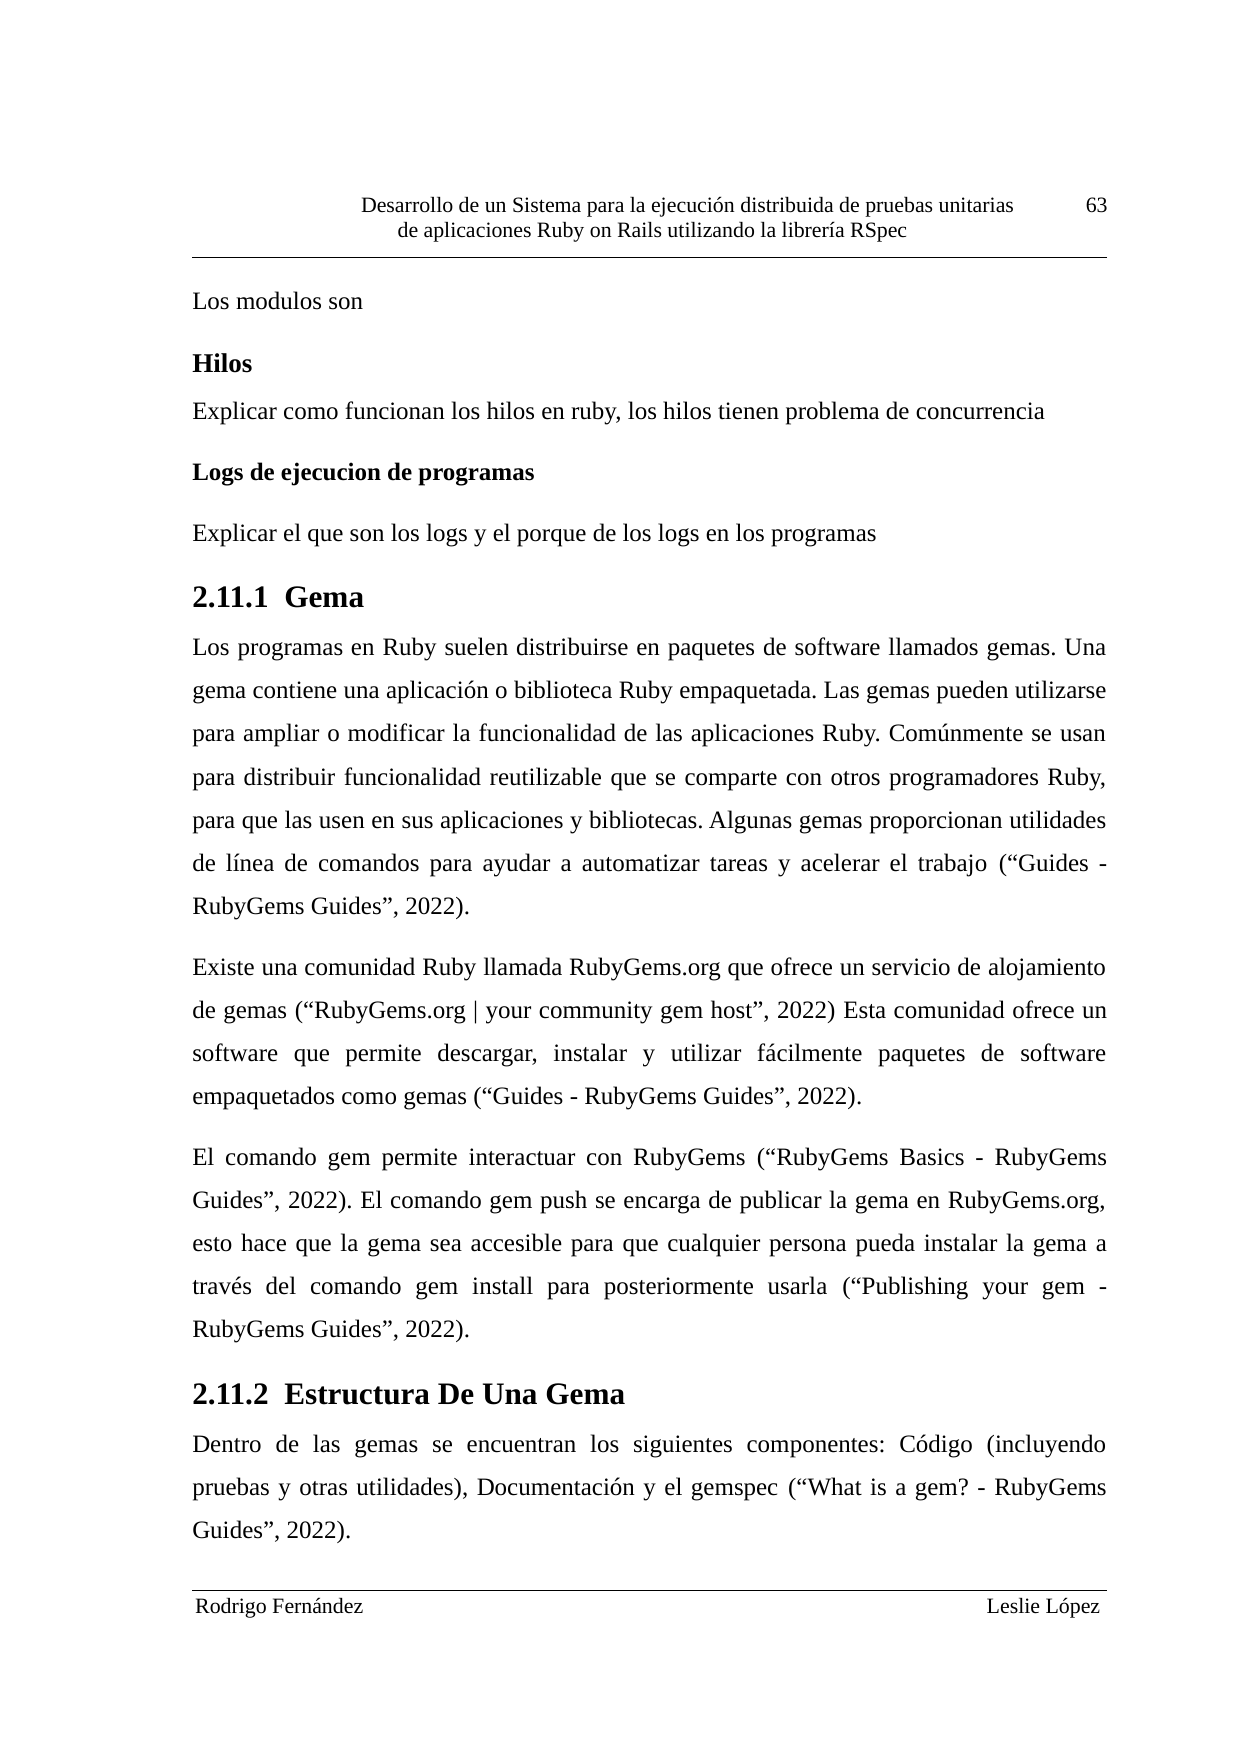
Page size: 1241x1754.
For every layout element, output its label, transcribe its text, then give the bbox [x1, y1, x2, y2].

text Existe una comunidad Ruby llamada RubyGems.org que ofrece un servicio de alojamiento de gemas (“RubyGems.org | your community gem host”, 2022)⁠ Esta comunidad ofrece un software que permite descargar, instalar y utilizar fácilmente paquetes de software empaquetados como gemas (“Guides - RubyGems Guides”, 2022)⁠. [192, 952, 1107, 1110]
text El comando gem permite interactuar con RubyGems (“RubyGems Basics - RubyGems Guides”, 2022)⁠. El comando gem push se encarga de publicar la gema en RubyGems.org, esto hace que la gema sea accesible para que cualquier persona pueda instalar la gema a través del comando gem install para posteriormente usarla (“Publishing your gem - RubyGems Guides”, 2022)⁠. [192, 1142, 1107, 1343]
list Explicar el que son los logs y el porque de los logs en los programas [192, 518, 1107, 546]
text Explicar como funcionan los hilos en ruby, los hilos tienen problema de concurrencia [192, 396, 1107, 425]
list Logs de ejecucion de programas [192, 457, 1107, 486]
text Los modulos son [192, 286, 1107, 315]
text Los programas en Ruby suelen distribuirse en paquetes de software llamados gemas. Una gema contiene una aplicación o biblioteca Ruby empaquetada. Las gemas pueden utilizarse para ampliar o modificar la funcionalidad de las aplicaciones Ruby. Comúnmente se usan para distribuir funcionalidad reutilizable que se comparte con otros programadores Ruby, para que las usen en sus aplicaciones y bibliotecas. Algunas gemas proporcionan utilidades de línea de comandos para ayudar a automatizar tareas y acelerar el trabajo (“Guides - RubyGems Guides”, 2022)⁠. [192, 632, 1107, 920]
subtitle Gema [192, 578, 1107, 614]
subtitle Estructura de una Gema [192, 1375, 1107, 1411]
text Dentro de las gemas se encuentran los siguientes componentes: Código (incluyendo pruebas y otras utilidades), Documentación y el gemspec (“What is a gem? - RubyGems Guides”, 2022)⁠. [192, 1429, 1107, 1544]
text Hilos [192, 347, 1107, 378]
